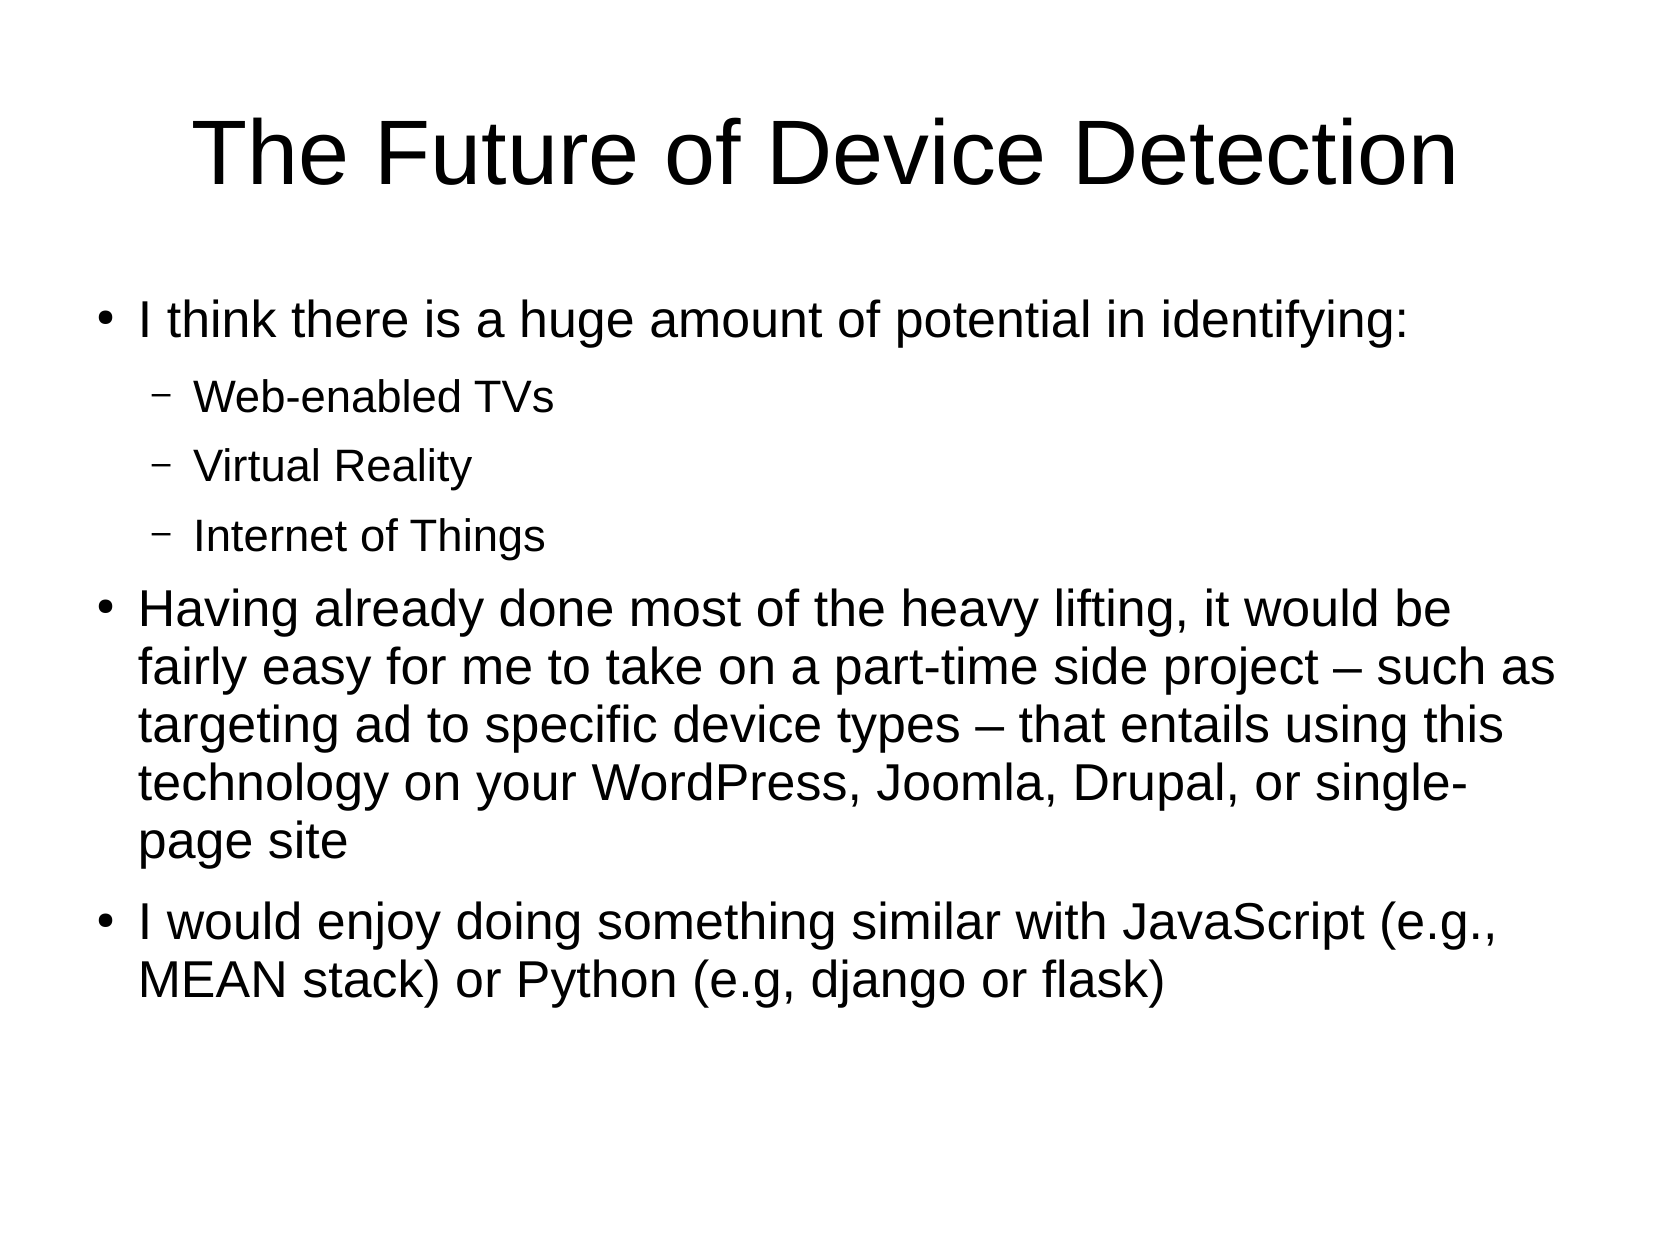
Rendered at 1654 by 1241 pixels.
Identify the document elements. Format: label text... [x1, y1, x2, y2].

list I think there is a huge amount of potential in identifying: Web-enabled TVs Virtual Reality Internet of Things Having already done most of the heavy lifting, it would be fairly easy for me to take on a part-time side project – such as targeting ad to specific device types – that entails using this technology on your WordPress, Joomla, Drupal, or single-page site I would enjoy doing something similar with JavaScript (e.g., MEAN stack) or Python (e.g, django or flask) [82, 290, 1571, 1010]
title The Future of Device Detection [82, 49, 1571, 257]
